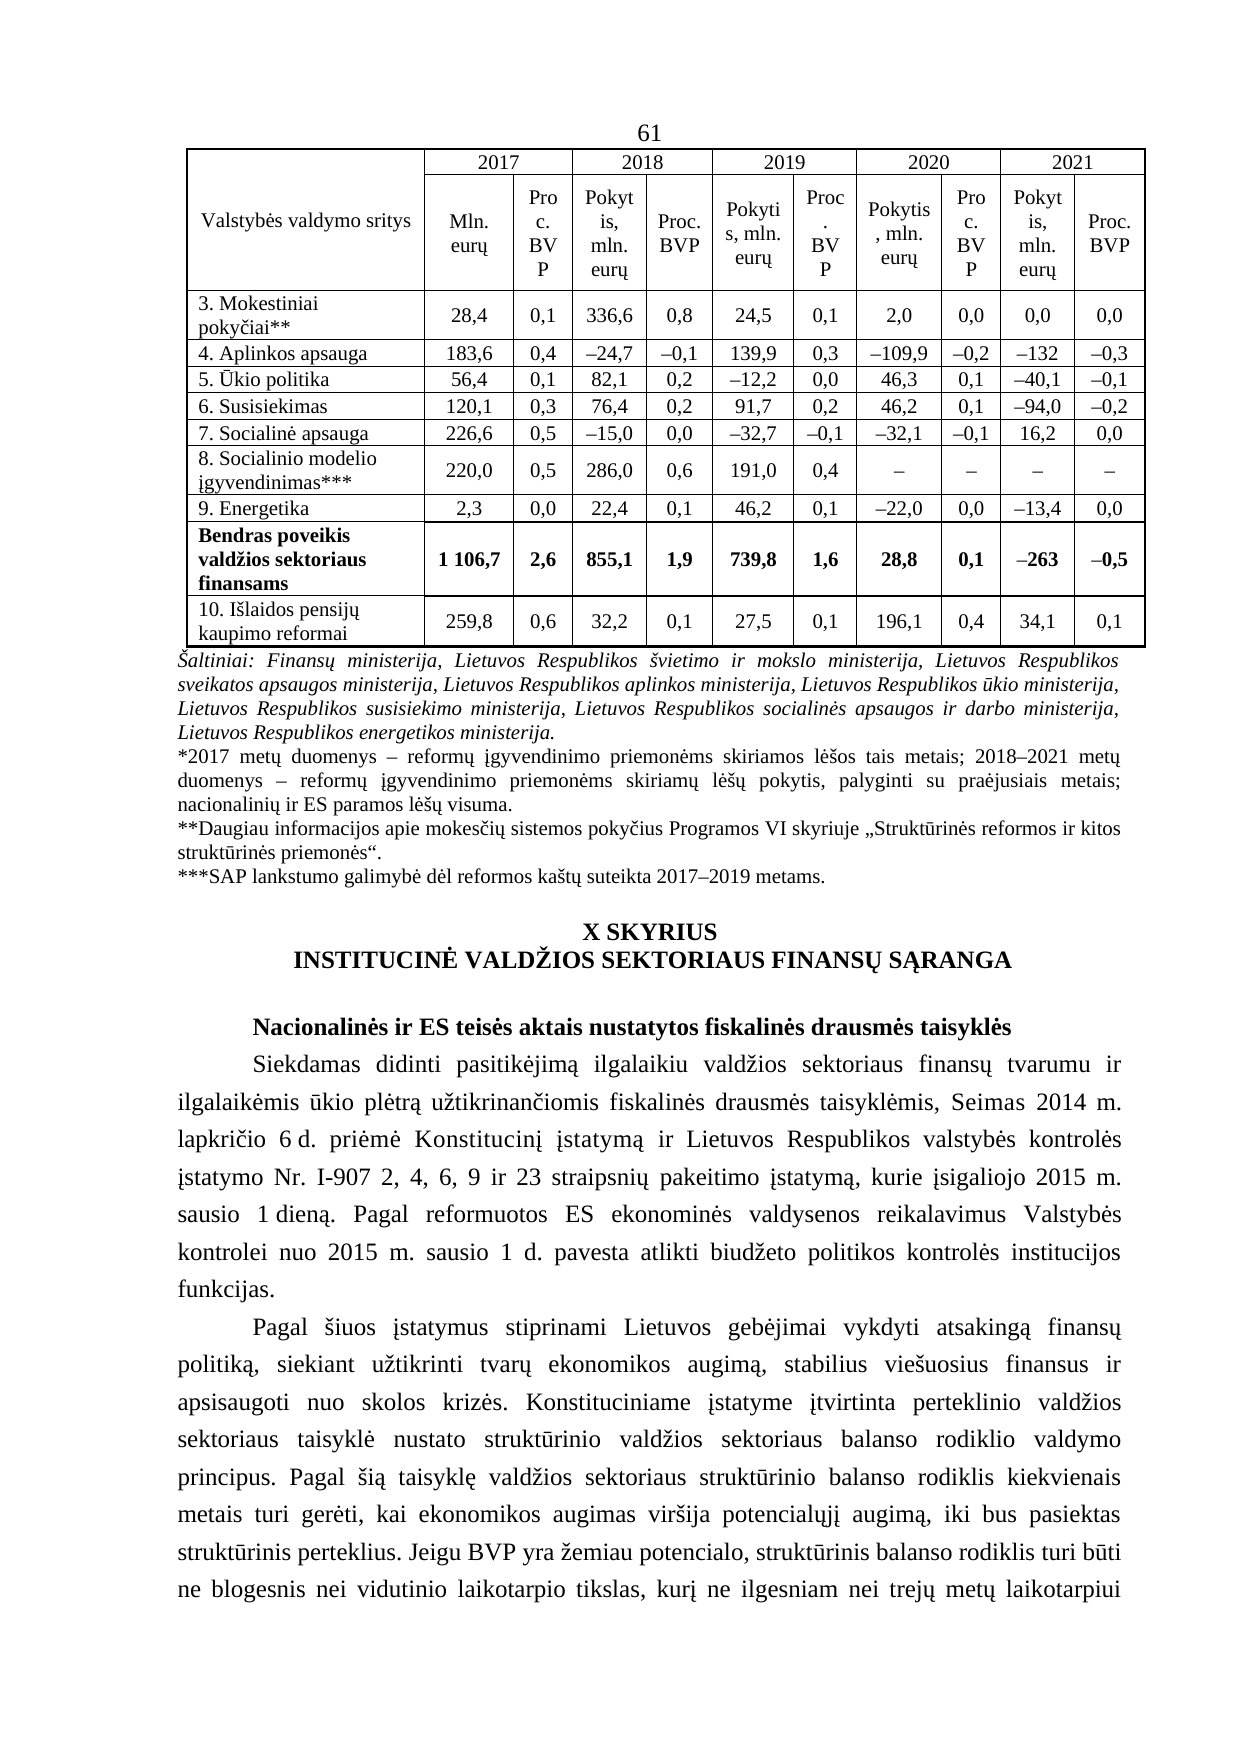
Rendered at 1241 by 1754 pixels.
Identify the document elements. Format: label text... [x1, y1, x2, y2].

table_cell 7. Socialinė apsauga [188, 420, 424, 445]
table_cell 9. Energetika [188, 495, 424, 521]
table_cell 196,1 [857, 597, 941, 645]
table_cell – [1075, 446, 1144, 494]
table_cell 0,1 [647, 597, 712, 645]
text *2017 metų duomenys – reformų įgyvendinimo priemonėms skiriamos lėšos tais metais; 2018–2021 metų duomenys – reformų įgyvendinimo priemonėms skiriamų lėšų pokytis, palyginti su praėjusiais metais; nacionalinių ir ES paramos lėšų visuma. [177, 744, 1122, 816]
table_cell – [857, 446, 941, 494]
table_cell Proc. BVP [1075, 175, 1144, 290]
text Pagal šiuos įstatymus stiprinami Lietuvos gebėjimai vykdyti atsakingą finansų politiką, siekiant užtikrinti tvarų ekonomikos augimą, stabilius viešuosius finansus ir apsisaugoti nuo skolos krizės. Konstituciniame įstatyme įtvirtinta perteklinio valdžios sektoriaus taisyklė nustato struktūrinio valdžios sektoriaus balanso rodiklio valdymo principus. Pagal šią taisyklę valdžios sektoriaus struktūrinio balanso rodiklis kiekvienais metais turi gerėti, kai ekonomikos augimas viršija potencialųjį augimą, iki bus pasiektas struktūrinis perteklius. Jeigu BVP yra žemiau potencialo, struktūrinis balanso rodiklis turi būti ne blogesnis nei vidutinio laikotarpio tikslas, kurį ne ilgesniam nei trejų metų laikotarpiui [177, 1303, 1122, 1603]
table_cell 0,0 [1075, 495, 1144, 521]
table_cell Pokytis, mln. eurų [573, 175, 646, 290]
table_cell 0,0 [942, 495, 1000, 521]
table_cell 0,4 [514, 340, 572, 366]
table_header 2020 [857, 150, 1000, 174]
table_cell 0,0 [1075, 420, 1144, 445]
table_cell –0,2 [942, 340, 1000, 366]
table_cell 259,8 [425, 597, 513, 645]
table_cell –24,7 [573, 340, 646, 366]
table_cell 76,4 [573, 393, 646, 419]
text Šaltiniai: Finansų ministerija, Lietuvos Respublikos švietimo ir mokslo ministerija, Lietuvos Respublikos sveikatos apsaugos ministerija, Lietuvos Respublikos aplinkos ministerija, Lietuvos Respublikos ūkio ministerija, Lietuvos Respublikos susisiekimo ministerija, Lietuvos Respublikos socialinės apsaugos ir darbo ministerija, Lietuvos Respublikos energetikos ministerija. [177, 647, 1122, 744]
table_cell 32,2 [573, 597, 646, 645]
table_cell 0,1 [647, 495, 712, 521]
table_cell 82,1 [573, 367, 646, 392]
table_cell –12,2 [713, 367, 793, 392]
table_cell 0,1 [1075, 597, 1144, 645]
table_cell –0,2 [1075, 393, 1144, 419]
table_cell Proc. BVP [794, 175, 856, 290]
table_cell 0,3 [794, 340, 856, 366]
table_cell 0,1 [942, 523, 1000, 595]
table_cell 10. Išlaidos pensijų kaupimo reformai [188, 596, 424, 645]
table_cell –32,7 [713, 420, 793, 445]
table_cell –109,9 [857, 340, 941, 366]
table_cell 286,0 [573, 446, 646, 494]
table_header 2018 [573, 150, 712, 174]
table_header 2021 [1001, 150, 1144, 174]
table_cell Bendras poveikis valdžios sektoriaus finansams [188, 522, 424, 595]
table_cell 0,0 [514, 495, 572, 521]
table_cell 0,1 [942, 393, 1000, 419]
table_cell –0,1 [647, 340, 712, 366]
table_cell 0,1 [794, 597, 856, 645]
table_cell 4. Aplinkos apsauga [188, 340, 424, 366]
table_cell 0,2 [647, 393, 712, 419]
table_cell 56,4 [425, 367, 513, 392]
table_cell 226,6 [425, 420, 513, 445]
table_cell 739,8 [713, 523, 793, 595]
table_cell Proc. BVP [647, 175, 712, 290]
table_cell –0,5 [1075, 523, 1144, 595]
table_header 2019 [713, 150, 856, 174]
text ***SAP lankstumo galimybė dėl reformos kaštų suteikta 2017–2019 metams. [177, 864, 1122, 888]
table_cell 0,2 [647, 367, 712, 392]
table_cell –132 [1001, 340, 1074, 366]
table_cell 91,7 [713, 393, 793, 419]
table_cell –0,3 [1075, 340, 1144, 366]
table_cell 27,5 [713, 597, 793, 645]
table_cell 0,8 [647, 291, 712, 339]
table_cell 0,6 [647, 446, 712, 494]
text X SKYRIUS INSTITUCINĖ VALDŽIOS SEKTORIAUS FINANSŲ SĄRANGA [177, 917, 1122, 974]
table_cell Mln. eurų [425, 175, 513, 290]
text Siekdamas didinti pasitikėjimą ilgalaikiu valdžios sektoriaus finansų tvarumu ir ilgalaikėmis ūkio plėtrą užtikrinančiomis fiskalinės drausmės taisyklėmis, Seimas 2014 m. lapkričio 6 d. priėmė Konstitucinį įstatymą ir Lietuvos Respublikos valstybės kontrolės įstatymo Nr. I-907 2, 4, 6, 9 ir 23 straipsnių pakeitimo įstatymą, kurie įsigaliojo 2015 m. sausio 1 dieną. Pagal reformuotos ES ekonominės valdysenos reikalavimus Valstybės kontrolei nuo 2015 m. sausio 1 d. pavesta atlikti biudžeto politikos kontrolės institucijos funkcijas. [177, 1041, 1122, 1303]
table_cell 0,0 [1001, 291, 1074, 339]
table_cell 2,3 [425, 495, 513, 521]
table_header Valstybės valdymo sritys [188, 150, 424, 290]
table_cell 191,0 [713, 446, 793, 494]
table_cell –22,0 [857, 495, 941, 521]
table_cell 183,6 [425, 340, 513, 366]
table_cell –0,1 [942, 420, 1000, 445]
table_cell –15,0 [573, 420, 646, 445]
table_cell Pokytis, mln. eurų [1001, 175, 1074, 290]
table_cell Proc. BVP [942, 175, 1000, 290]
table_cell 336,6 [573, 291, 646, 339]
table_cell 16,2 [1001, 420, 1074, 445]
table_cell 0,0 [1075, 291, 1144, 339]
table_cell –263 [1001, 523, 1074, 595]
table_cell 1,9 [647, 523, 712, 595]
table_cell 0,0 [942, 291, 1000, 339]
table_cell 5. Ūkio politika [188, 367, 424, 392]
table_cell 28,8 [857, 523, 941, 595]
table_cell 855,1 [573, 523, 646, 595]
table_cell 28,4 [425, 291, 513, 339]
table_cell 46,2 [713, 495, 793, 521]
table_cell – [942, 446, 1000, 494]
table_cell 0,1 [514, 367, 572, 392]
table_cell –32,1 [857, 420, 941, 445]
table_cell 2,6 [514, 523, 572, 595]
table_cell 1,6 [794, 523, 856, 595]
table_cell 34,1 [1001, 597, 1074, 645]
table_cell 46,2 [857, 393, 941, 419]
table_cell 8. Socialinio modelio įgyvendinimas*** [188, 446, 424, 494]
table_cell –0,1 [794, 420, 856, 445]
table_cell – [1001, 446, 1074, 494]
table_cell 1 106,7 [425, 523, 513, 595]
table_cell 0,3 [514, 393, 572, 419]
table_cell 0,1 [514, 291, 572, 339]
table_cell –94,0 [1001, 393, 1074, 419]
table_header 2017 [425, 150, 572, 174]
table_cell 139,9 [713, 340, 793, 366]
table_cell Proc. BVP [514, 175, 572, 290]
text Nacionalinės ir ES teisės aktais nustatytos fiskalinės drausmės taisyklės [177, 1003, 1122, 1041]
table_cell 0,1 [794, 291, 856, 339]
text **Daugiau informacijos apie mokesčių sistemos pokyčius Programos VI skyriuje „Struktūrinės reformos ir kitos struktūrinės priemonės“. [177, 816, 1122, 864]
table_cell 0,5 [514, 420, 572, 445]
table_cell 3. Mokestiniai pokyčiai** [188, 291, 424, 339]
table_cell 0,2 [794, 393, 856, 419]
table_cell 0,4 [942, 597, 1000, 645]
table_cell 120,1 [425, 393, 513, 419]
table_cell –0,1 [1075, 367, 1144, 392]
table_cell 6. Susisiekimas [188, 393, 424, 419]
table_cell 0,4 [794, 446, 856, 494]
table_cell 0,1 [794, 495, 856, 521]
table_cell –40,1 [1001, 367, 1074, 392]
table_cell 0,5 [514, 446, 572, 494]
table_cell 220,0 [425, 446, 513, 494]
table_cell Pokytis, mln. eurų [857, 175, 941, 290]
table_cell –13,4 [1001, 495, 1074, 521]
table_cell 0,0 [794, 367, 856, 392]
table_cell 0,0 [647, 420, 712, 445]
table_cell 0,1 [942, 367, 1000, 392]
table_cell 24,5 [713, 291, 793, 339]
table_cell Pokytis, mln. eurų [713, 175, 793, 290]
table_cell 0,6 [514, 597, 572, 645]
table_cell 46,3 [857, 367, 941, 392]
table_cell 2,0 [857, 291, 941, 339]
table_cell 22,4 [573, 495, 646, 521]
